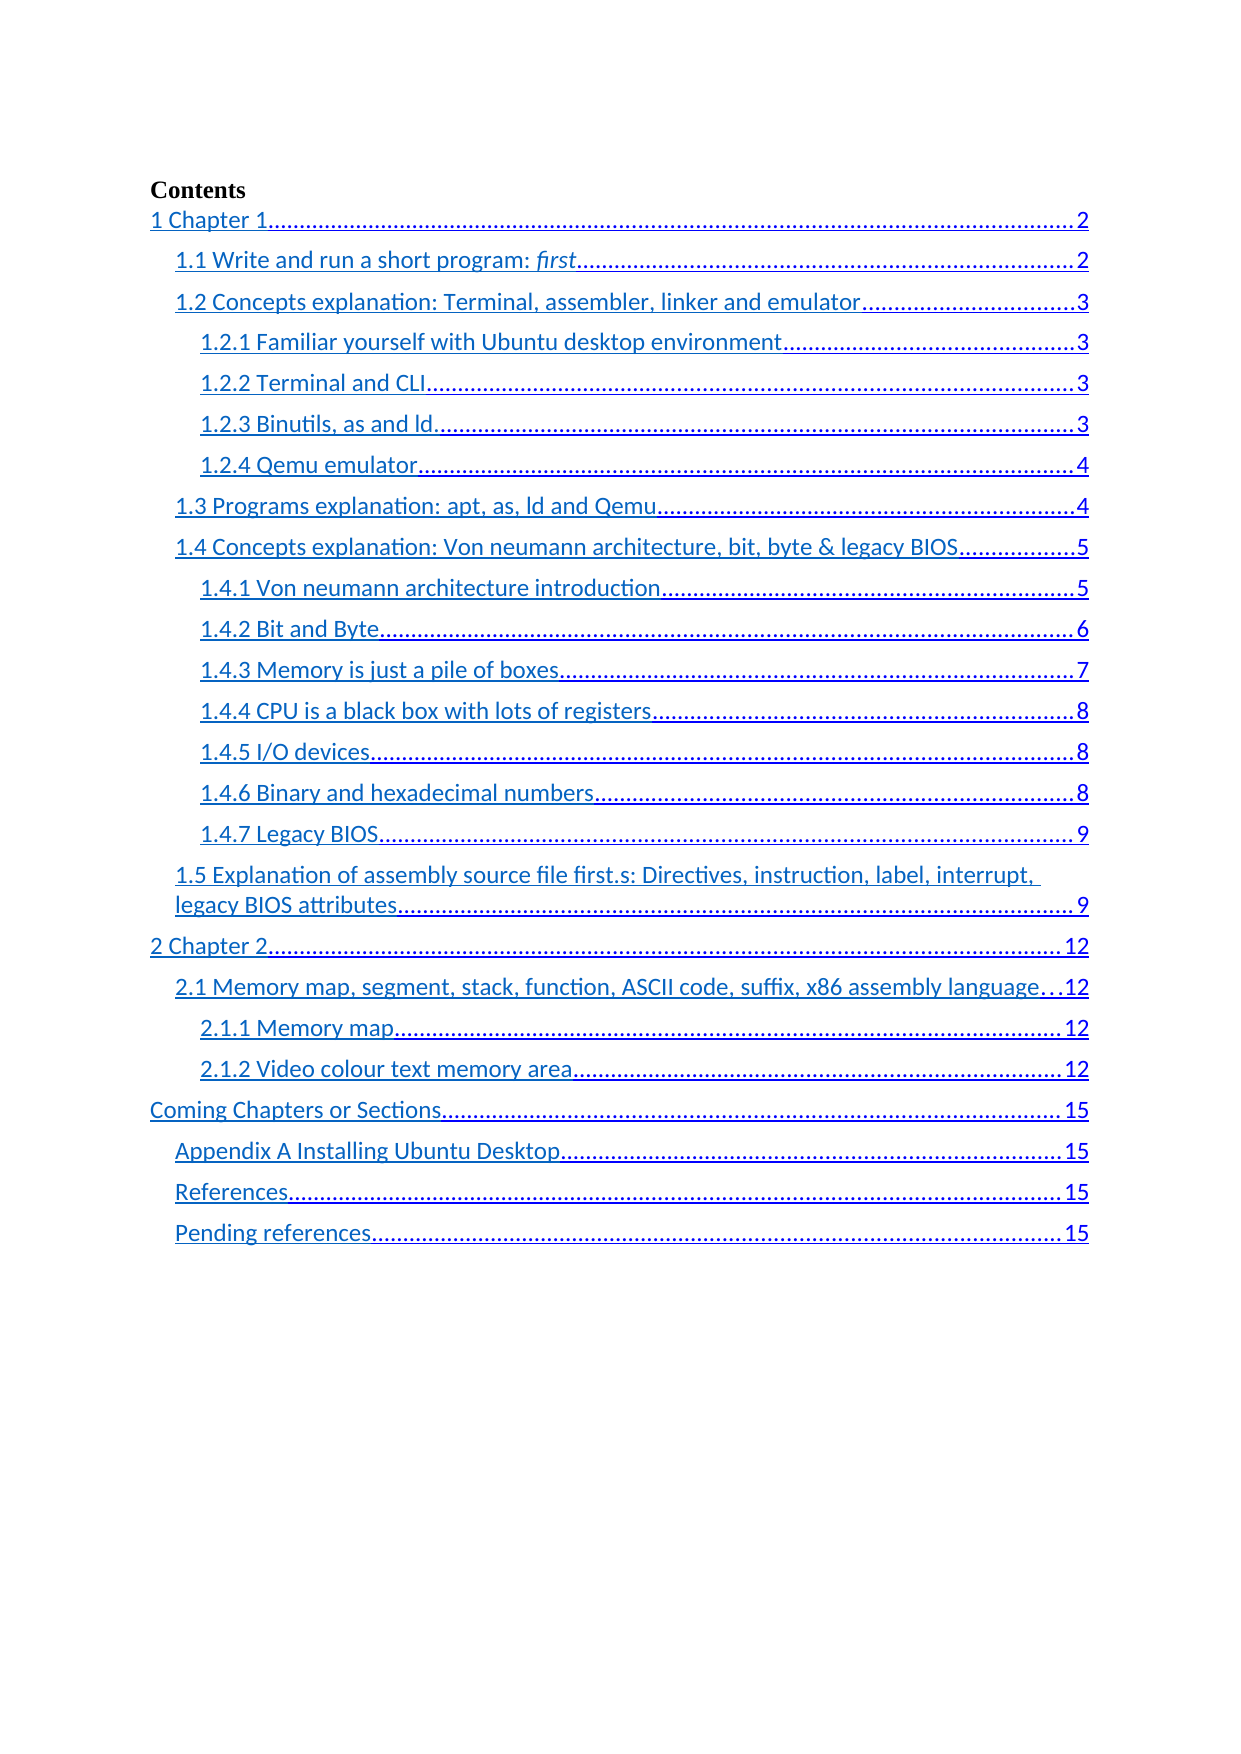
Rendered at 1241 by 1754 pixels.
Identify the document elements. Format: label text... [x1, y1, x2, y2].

text 1.4.6 Binary and hexadecimal numbers 8 [200, 777, 1090, 807]
text 1.2.1 Familiar yourself with Ubuntu desktop environment 3 [200, 327, 1090, 357]
text 1.2 Concepts explanation: Terminal, assembler, linker and emulator 3 [175, 286, 1090, 316]
text Coming Chapters or Sections 15 [150, 1094, 1090, 1124]
text Pending references 15 [175, 1217, 1090, 1247]
text 1.4.3 Memory is just a pile of boxes 7 [200, 654, 1090, 684]
text 1.4.1 Von neumann architecture introduction 5 [200, 572, 1090, 603]
text 2.1.2 Video colour text memory area 12 [200, 1053, 1090, 1083]
text 2.1.1 Memory map 12 [200, 1012, 1090, 1043]
text 1 Chapter 1 2 [150, 204, 1090, 234]
text 2.1 Memory map, segment, stack, function, ASCII code, suffix, x86 assembly language 12 [175, 971, 1090, 1002]
text 2 Chapter 2 12 [150, 930, 1090, 961]
subtitle Contents [150, 175, 1090, 204]
text 1.1 Write and run a short program: first 2 [175, 245, 1090, 275]
text 1.5 Explanation of assembly source file first.s: Directives, instruction, label, interrupt, legacy BIOS attributes 9 [175, 859, 1090, 920]
text Appendix A Installing Ubuntu Desktop 15 [175, 1135, 1090, 1165]
text 1.4.2 Bit and Byte 6 [200, 613, 1090, 644]
text 1.2.2 Terminal and CLI 3 [200, 367, 1090, 398]
text 1.4.4 CPU is a black box with lots of registers 8 [200, 695, 1090, 726]
text 1.2.3 Binutils, as and ld. 3 [200, 408, 1090, 439]
text 1.4 Concepts explanation: Von neumann architecture, bit, byte & legacy BIOS 5 [175, 531, 1090, 562]
text 1.2.4 Qemu emulator 4 [200, 449, 1090, 480]
text 1.4.5 I/O devices 8 [200, 736, 1090, 766]
text 1.3 Programs explanation: apt, as, ld and Qemu 4 [175, 490, 1090, 521]
text 1.4.7 Legacy BIOS 9 [200, 818, 1090, 848]
text References 15 [175, 1176, 1090, 1206]
